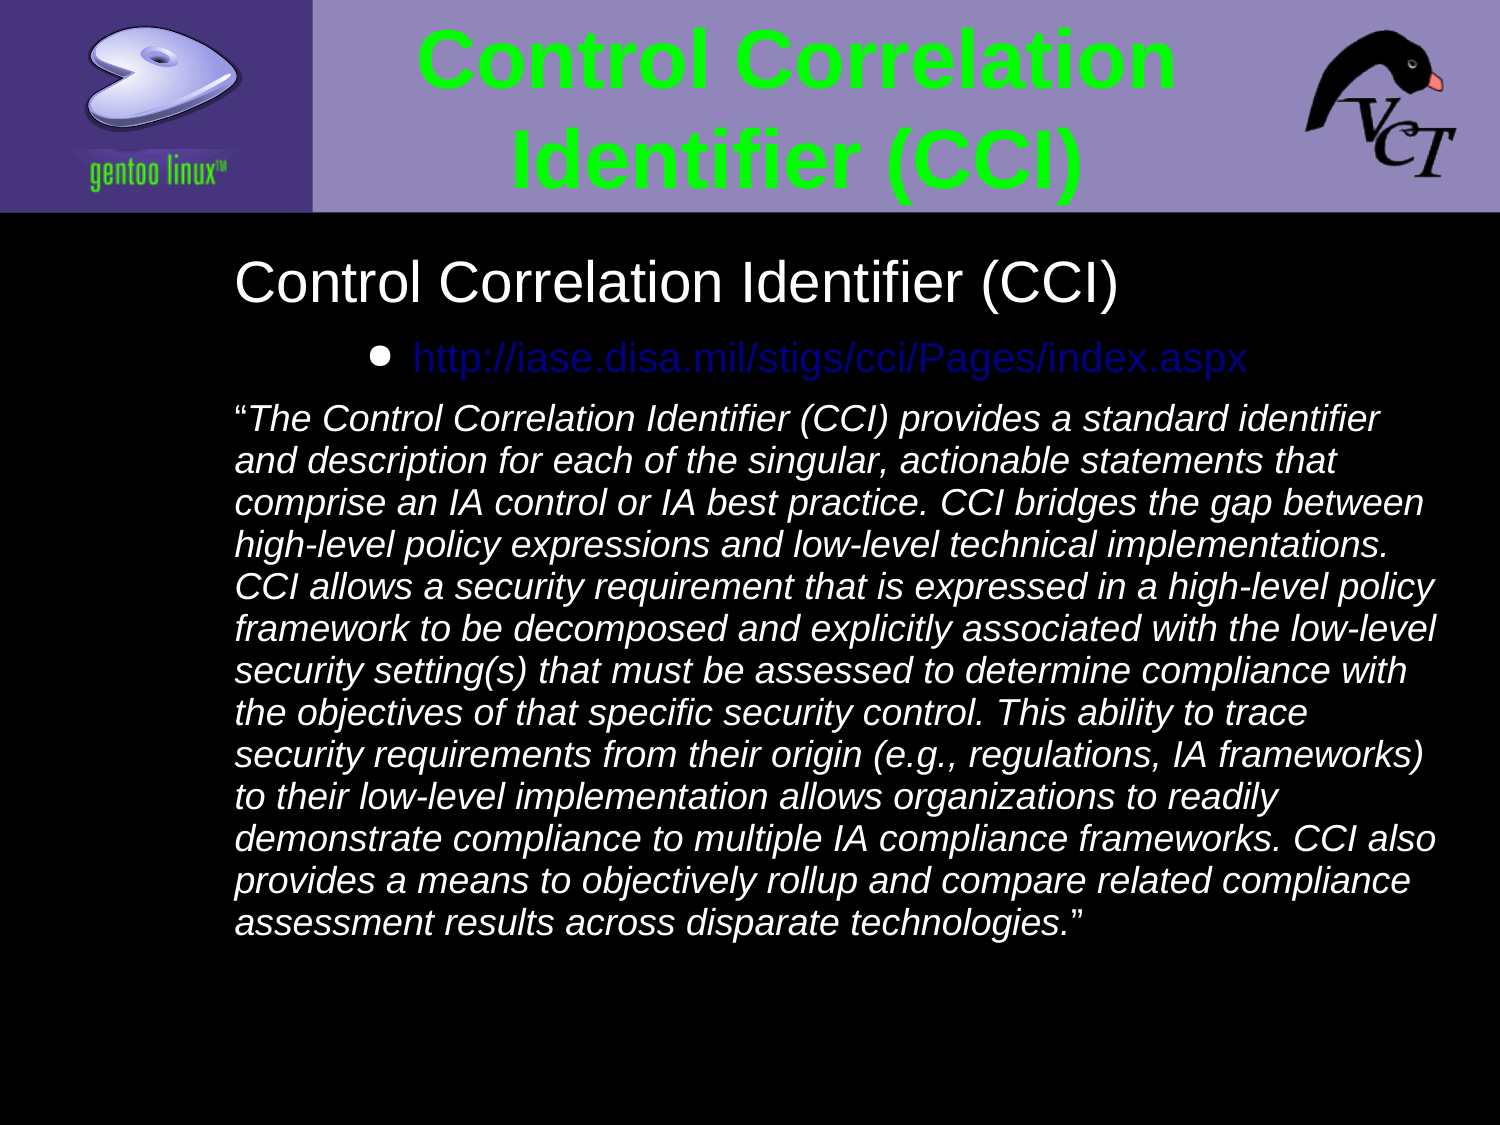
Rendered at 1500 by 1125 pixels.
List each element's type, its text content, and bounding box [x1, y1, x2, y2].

picture [0, 149, 300, 195]
title Control Correlation Identifier (CCI) [324, 9, 1271, 203]
picture [1292, 21, 1471, 189]
list Control Correlation Identifier (CCI) http://iase.disa.mil/stigs/cci/Pages/index.aspx “The Control Correlation Identifier (CCI) provides a standard identifier and description for each of the singular, actionable statements that comprise an IA control or IA best practice. CCI bridges the gap between high-level policy expressions and low-level technical implementations. CCI allows a security requirement that is expressed in a high-level policy framework to be decomposed and explicitly associated with the low-level security setting(s) that must be assessed to determine compliance with the objectives of that specific security control. This ability to trace security requirements from their origin (e.g., regulations, IA frameworks) to their low-level implementation allows organizations to readily demonstrate compliance to multiple IA compliance frameworks. CCI also provides a means to objectively rollup and compare related compliance assessment results across disparate technologies.” [169, 249, 1440, 1088]
